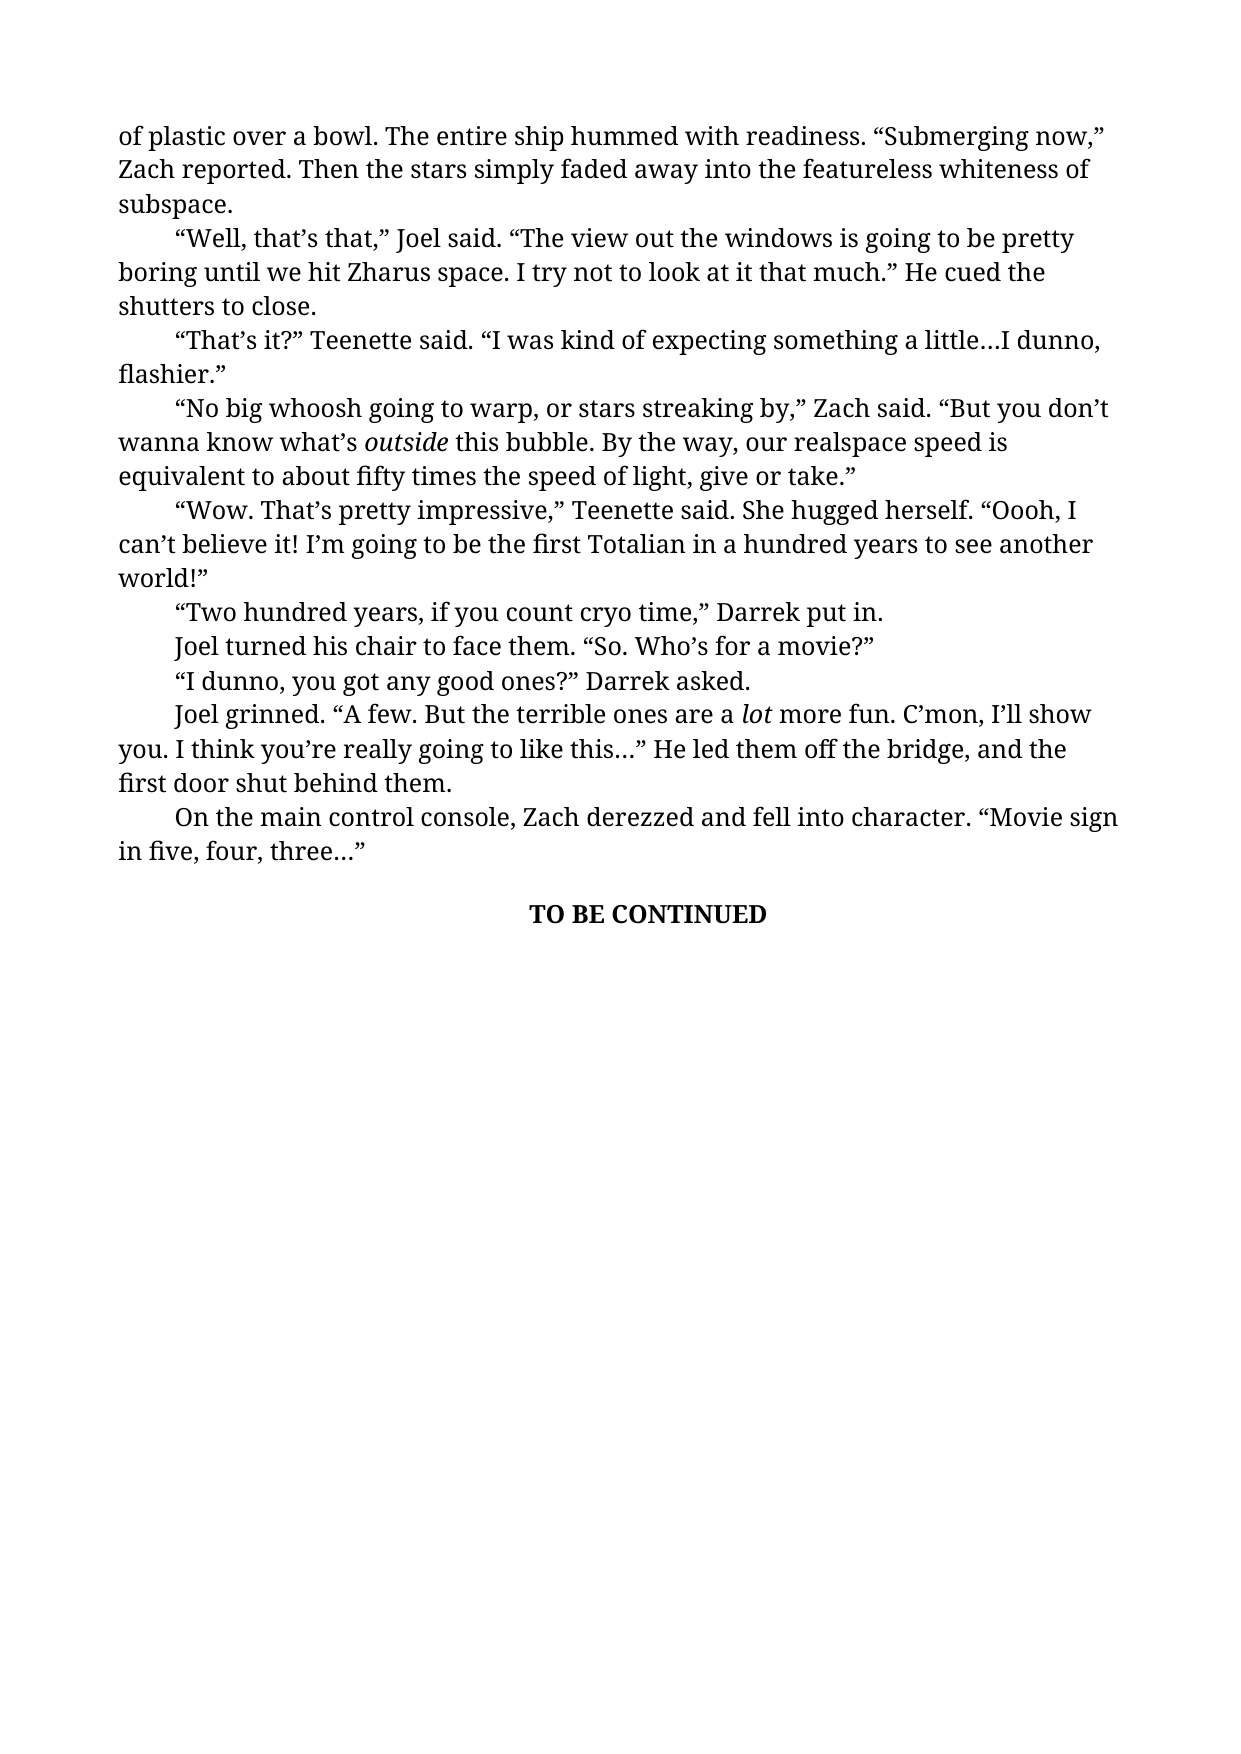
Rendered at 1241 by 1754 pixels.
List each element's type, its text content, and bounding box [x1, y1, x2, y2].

text TO BE CONTINUED [118, 896, 1122, 930]
text “Well, that’s that,” Joel said. “The view out the windows is going to be pretty boring until we hit Zharus space. I try not to look at it that much.” He cued the shutters to close. [118, 220, 1122, 322]
text On the main control console, Zach derezzed and fell into character. “Movie sign in five, four, three…” [118, 799, 1122, 867]
text Joel grinned. “A few. But the terrible ones are a lot more fun. C’mon, I’ll show you. I think you’re really going to like this…” He led them off the bridge, and the first door shut behind them. [118, 697, 1122, 799]
text “That’s it?” Teenette said. “I was kind of expecting something a little…I dunno, flashier.” [118, 322, 1122, 391]
text of plastic over a bowl. The entire ship hummed with readiness. “Submerging now,” Zach reported. Then the stars simply faded away into the featureless whiteness of subspace. [118, 118, 1122, 220]
text “Two hundred years, if you count cryo time,” Darrek put in. [118, 595, 1122, 629]
text Joel turned his chair to face them. “So. Who’s for a movie?” [118, 629, 1122, 663]
text “Wow. That’s pretty impressive,” Teenette said. She hugged herself. “Oooh, I can’t believe it! I’m going to be the first Totalian in a hundred years to see another world!” [118, 493, 1122, 595]
text “I dunno, you got any good ones?” Darrek asked. [118, 663, 1122, 697]
text “No big whoosh going to warp, or stars streaking by,” Zach said. “But you don’t wanna know what’s outside this bubble. By the way, our realspace speed is equivalent to about fifty times the speed of light, give or take.” [118, 391, 1122, 493]
